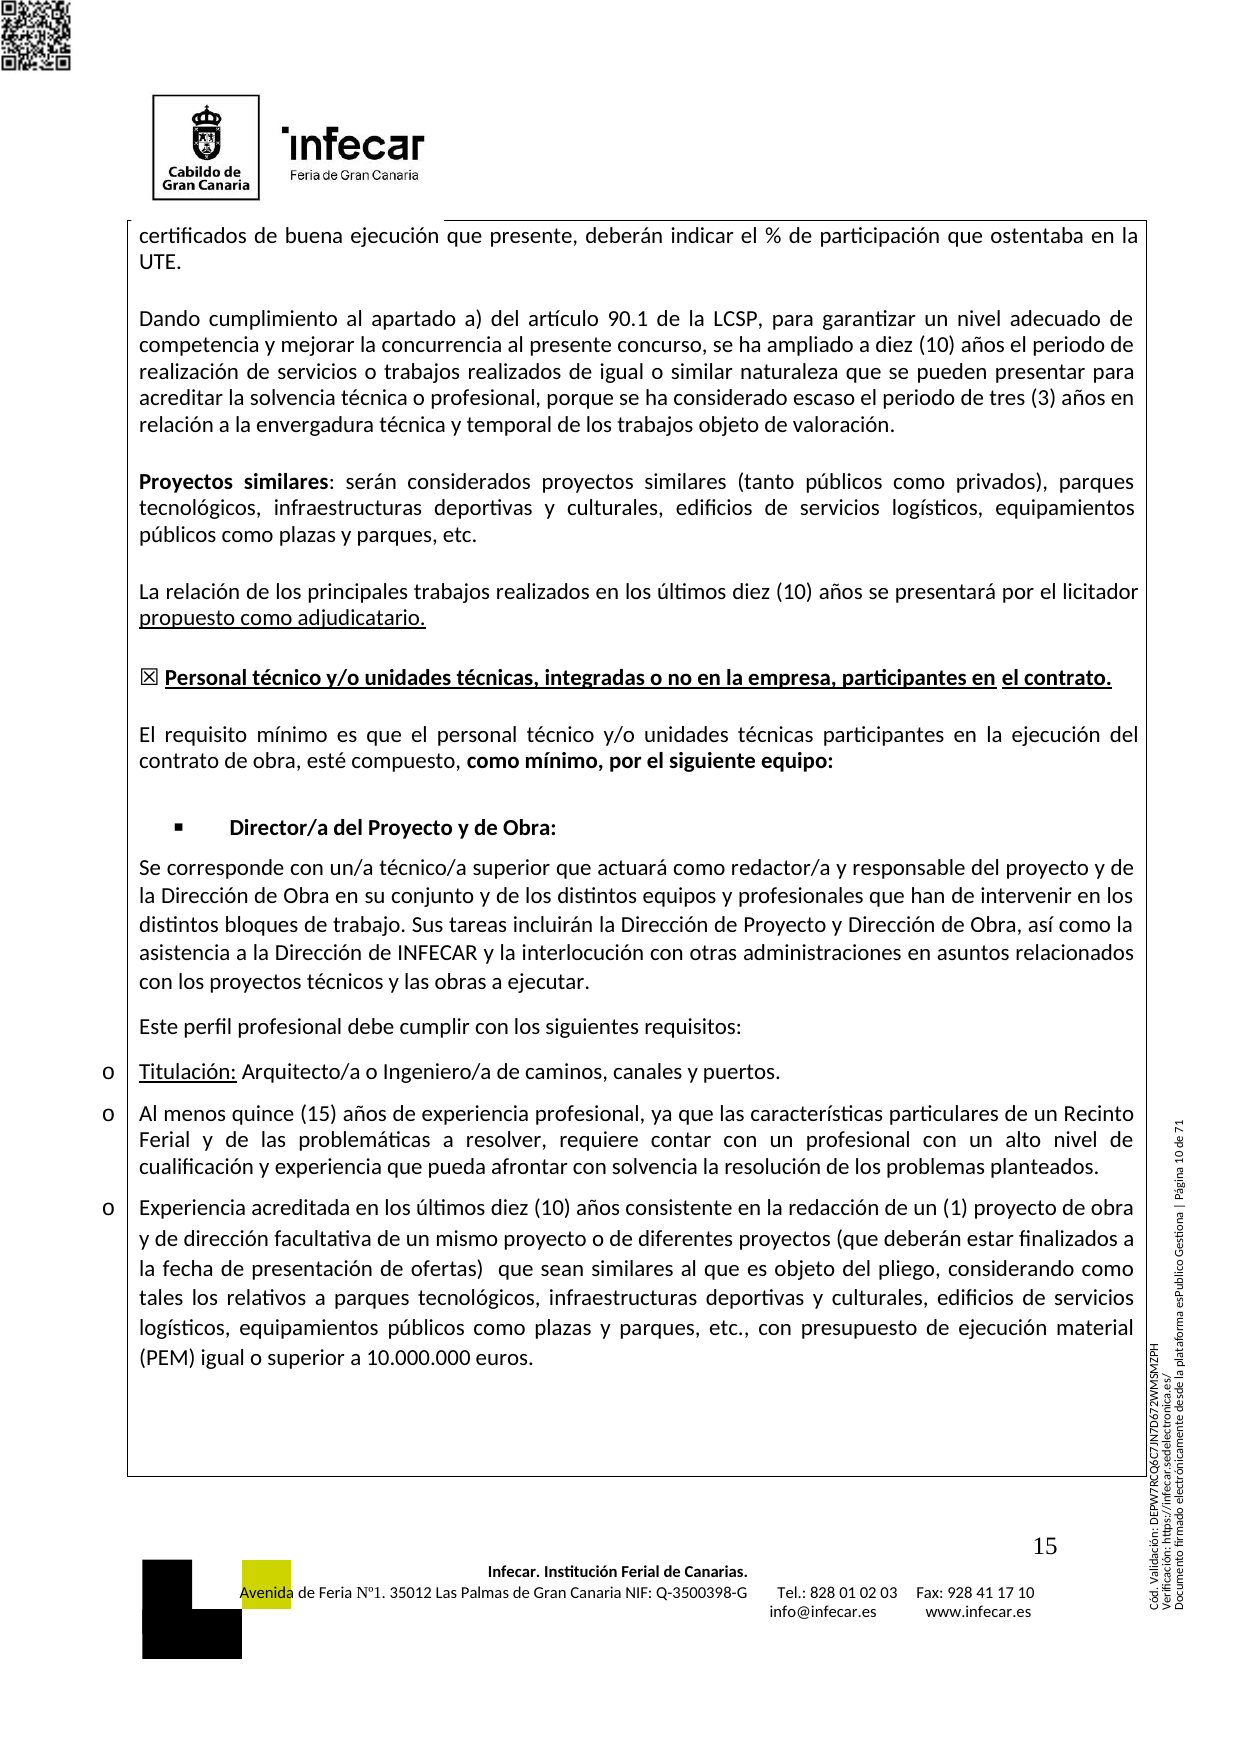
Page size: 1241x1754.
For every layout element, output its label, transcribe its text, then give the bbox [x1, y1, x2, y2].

table_cell certificados de buena ejecución que presente, deberán indicar el % de participación que ostentaba en la UTE. Dando cumplimiento al apartado a) del artículo 90.1 de la LCSP, para garantizar un nivel adecuado de competencia y mejorar la concurrencia al presente concurso, se ha ampliado a diez (10) años el periodo de realización de servicios o trabajos realizados de igual o similar naturaleza que se pueden presentar para acreditar la solvencia técnica o profesional, porque se ha considerado escaso el periodo de tres (3) años en relación a la envergadura técnica y temporal de los trabajos objeto de valoración. Proyectos similares: serán considerados proyectos similares (tanto públicos como privados), parques tecnológicos, infraestructuras deportivas y culturales, edificios de servicios logísticos, equipamientos públicos como plazas y parques, etc. La relación de los principales trabajos realizados en los últimos diez (10) años se presentará por el licitador propuesto como adjudicatario. ☒ Personal técnico y/o unidades técnicas, integradas o no en la empresa, participantes en el contrato. El requisito mínimo es que el personal técnico y/o unidades técnicas participantes en la ejecución del contrato de obra, esté compuesto, como mínimo, por el siguiente equipo: ▪ Director/a del Proyecto y de Obra: Se corresponde con un/a técnico/a superior que actuará como redactor/a y responsable del proyecto y de la Dirección de Obra en su conjunto y de los distintos equipos y profesionales que han de intervenir en los distintos bloques de trabajo. Sus tareas incluirán la Dirección de Proyecto y Dirección de Obra, así como la asistencia a la Dirección de INFECAR y la interlocución con otras administraciones en asuntos relacionados con los proyectos técnicos y las obras a ejecutar. Este perfil profesional debe cumplir con los siguientes requisitos: Titulación: Arquitecto/a o Ingeniero/a de caminos, canales y puertos. Al menos quince (15) años de experiencia profesional, ya que las características particulares de un Recinto Ferial y de las problemáticas a resolver, requiere contar con un profesional con un alto nivel de cualificación y experiencia que pueda afrontar con solvencia la resolución de los problemas planteados. Experiencia acreditada en los últimos diez (10) años consistente en la redacción de un (1) proyecto de obra y de dirección facultativa de un mismo proyecto o de diferentes proyectos (que deberán estar finalizados a la fecha de presentación de ofertas) que sean similares al que es objeto del pliego, considerando como tales los relativos a parques tecnológicos, infraestructuras deportivas y culturales, edificios de servicios logísticos, equipamientos públicos como plazas y parques, etc., con presupuesto de ejecución material (PEM) igual o superior a 10.000.000 euros. [128, 221, 1146, 1476]
